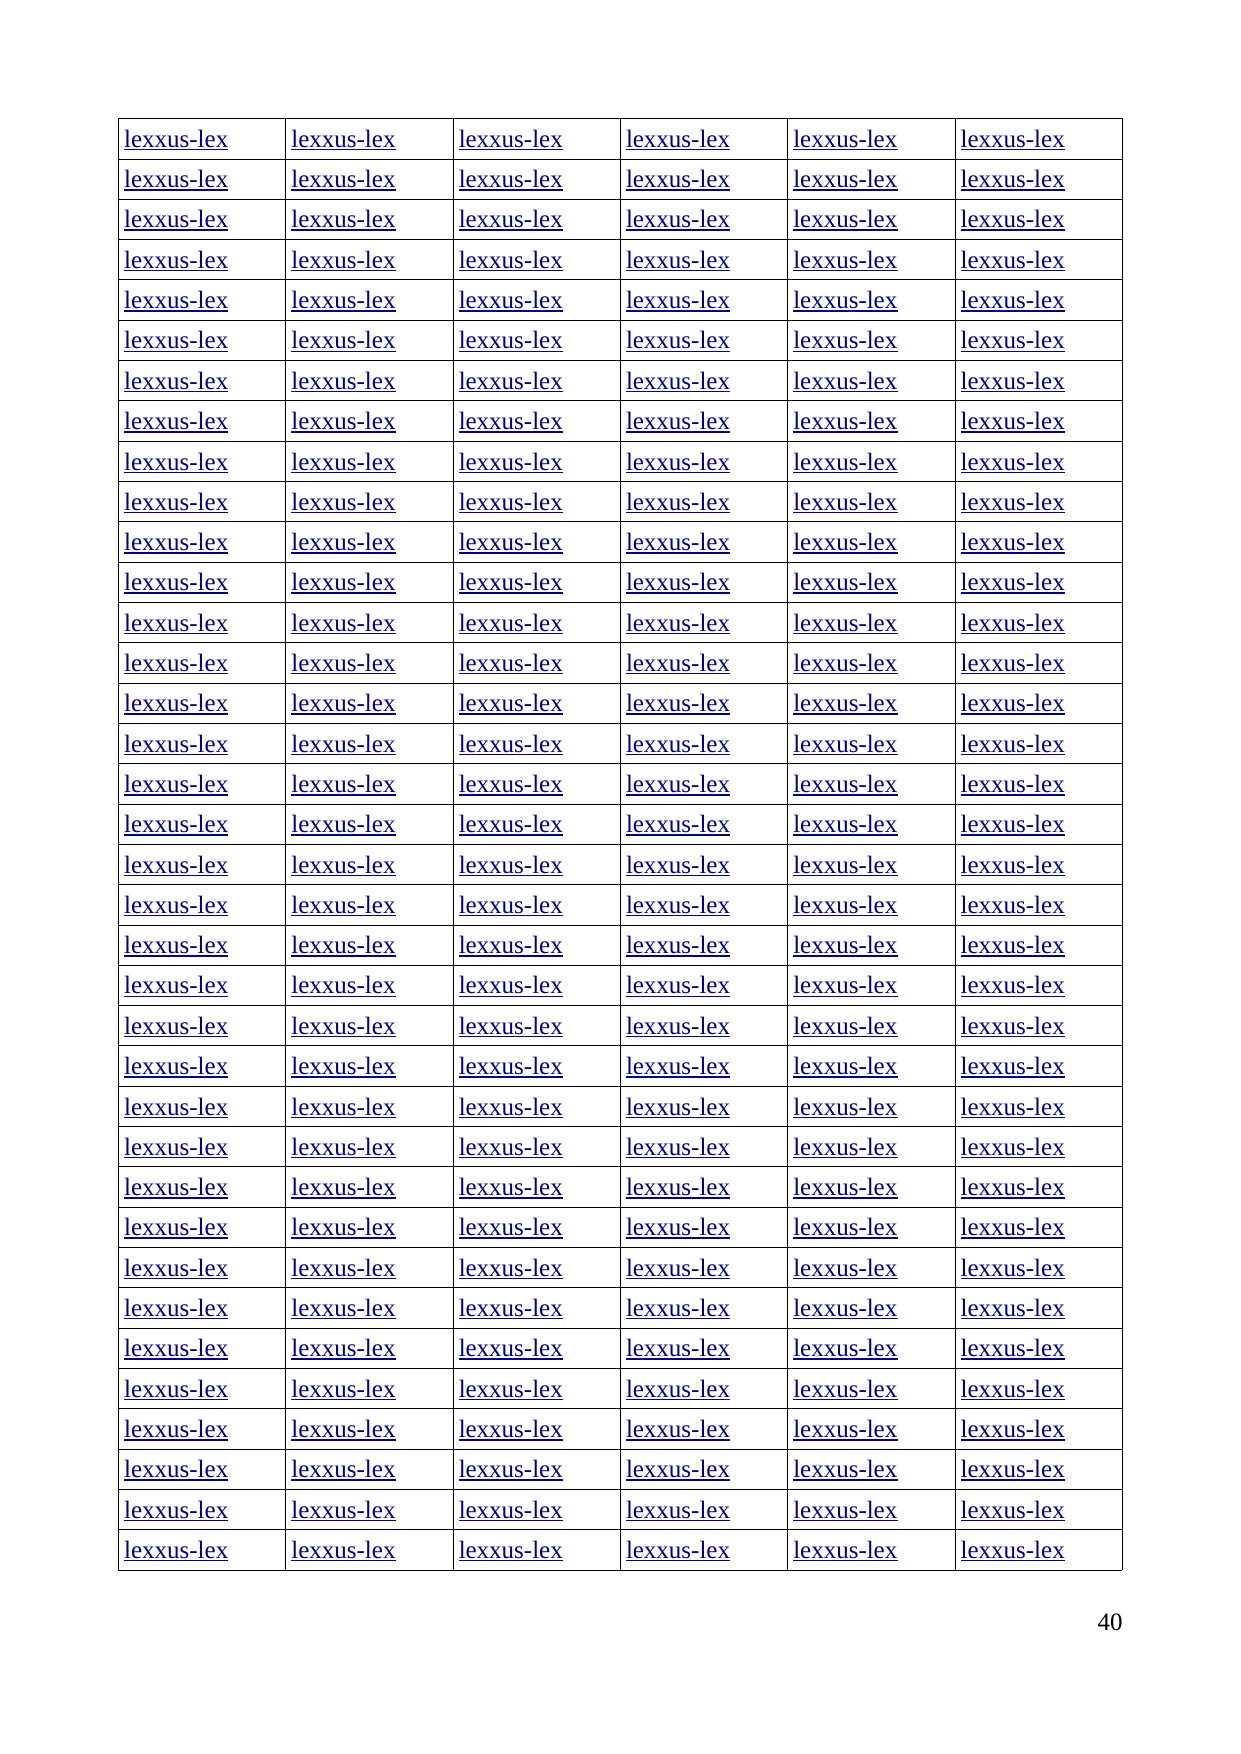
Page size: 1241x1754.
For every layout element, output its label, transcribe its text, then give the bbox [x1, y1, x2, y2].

table_cell lexxus-lex [454, 119, 620, 158]
table_cell lexxus-lex [621, 1530, 787, 1569]
table_cell lexxus-lex [454, 1167, 620, 1207]
table_cell lexxus-lex [286, 1329, 453, 1368]
table_cell lexxus-lex [286, 1369, 453, 1408]
table_cell lexxus-lex [621, 1208, 787, 1247]
table_cell lexxus-lex [956, 1046, 1122, 1086]
table_cell lexxus-lex [956, 1288, 1122, 1328]
table_cell lexxus-lex [454, 684, 620, 723]
table_cell lexxus-lex [454, 885, 620, 924]
table_cell lexxus-lex [956, 1530, 1122, 1569]
table_cell lexxus-lex [454, 522, 620, 562]
table_cell lexxus-lex [454, 401, 620, 441]
table_cell lexxus-lex [454, 724, 620, 763]
table_cell lexxus-lex [956, 603, 1122, 642]
table_cell lexxus-lex [119, 1369, 285, 1408]
table_cell lexxus-lex [119, 845, 285, 884]
table_cell lexxus-lex [956, 1087, 1122, 1126]
table_cell lexxus-lex [286, 401, 453, 441]
table_cell lexxus-lex [119, 805, 285, 844]
table_cell lexxus-lex [621, 1490, 787, 1529]
table_cell lexxus-lex [788, 1409, 955, 1448]
table_cell lexxus-lex [956, 926, 1122, 965]
table_cell lexxus-lex [956, 805, 1122, 844]
table_cell lexxus-lex [621, 966, 787, 1005]
table_cell lexxus-lex [956, 401, 1122, 441]
table_cell lexxus-lex [454, 240, 620, 279]
table_cell lexxus-lex [788, 1530, 955, 1569]
table_cell lexxus-lex [956, 160, 1122, 199]
table_cell lexxus-lex [454, 563, 620, 602]
table_cell lexxus-lex [788, 684, 955, 723]
table_cell lexxus-lex [621, 1127, 787, 1166]
table_cell lexxus-lex [286, 240, 453, 279]
table_cell lexxus-lex [788, 926, 955, 965]
table_cell lexxus-lex [621, 643, 787, 683]
table_cell lexxus-lex [788, 1006, 955, 1045]
table_cell lexxus-lex [788, 563, 955, 602]
table_cell lexxus-lex [119, 603, 285, 642]
table_cell lexxus-lex [788, 643, 955, 683]
table_cell lexxus-lex [956, 764, 1122, 803]
table_cell lexxus-lex [119, 200, 285, 239]
table_cell lexxus-lex [119, 280, 285, 320]
table_cell lexxus-lex [454, 1450, 620, 1489]
table_cell lexxus-lex [788, 1490, 955, 1529]
table_cell lexxus-lex [956, 1006, 1122, 1045]
table_cell lexxus-lex [621, 764, 787, 803]
table_cell lexxus-lex [788, 805, 955, 844]
table_cell lexxus-lex [621, 805, 787, 844]
table_cell lexxus-lex [788, 1450, 955, 1489]
table_cell lexxus-lex [286, 885, 453, 924]
table_cell lexxus-lex [788, 160, 955, 199]
table_cell lexxus-lex [788, 361, 955, 400]
table_cell lexxus-lex [956, 1127, 1122, 1166]
table_cell lexxus-lex [286, 805, 453, 844]
table_cell lexxus-lex [286, 1127, 453, 1166]
table_cell lexxus-lex [956, 119, 1122, 158]
table_cell lexxus-lex [454, 845, 620, 884]
table_cell lexxus-lex [119, 1127, 285, 1166]
table_cell lexxus-lex [454, 1409, 620, 1448]
table_cell lexxus-lex [956, 280, 1122, 320]
table_cell lexxus-lex [621, 1329, 787, 1368]
table_cell lexxus-lex [119, 1167, 285, 1207]
table_cell lexxus-lex [621, 1248, 787, 1287]
table_cell lexxus-lex [621, 1288, 787, 1328]
table_cell lexxus-lex [286, 603, 453, 642]
table_cell lexxus-lex [119, 361, 285, 400]
table_cell lexxus-lex [286, 442, 453, 481]
table_cell lexxus-lex [119, 160, 285, 199]
table_cell lexxus-lex [119, 522, 285, 562]
table_cell lexxus-lex [956, 643, 1122, 683]
table_cell lexxus-lex [454, 1530, 620, 1569]
table_cell lexxus-lex [956, 1329, 1122, 1368]
table_cell lexxus-lex [956, 885, 1122, 924]
table_cell lexxus-lex [788, 603, 955, 642]
table_cell lexxus-lex [621, 926, 787, 965]
table_cell lexxus-lex [788, 764, 955, 803]
table_cell lexxus-lex [788, 1127, 955, 1166]
table_cell lexxus-lex [788, 1369, 955, 1408]
table_cell lexxus-lex [956, 361, 1122, 400]
table_header lexxus-lex [454, 321, 620, 360]
table_cell lexxus-lex [621, 361, 787, 400]
table_cell lexxus-lex [286, 1248, 453, 1287]
table_cell lexxus-lex [956, 240, 1122, 279]
table_cell lexxus-lex [286, 643, 453, 683]
table_cell lexxus-lex [454, 1046, 620, 1086]
table_cell lexxus-lex [621, 885, 787, 924]
table_cell lexxus-lex [621, 522, 787, 562]
table_cell lexxus-lex [454, 442, 620, 481]
table_cell lexxus-lex [286, 1006, 453, 1045]
table_cell lexxus-lex [621, 1167, 787, 1207]
table_cell lexxus-lex [788, 1208, 955, 1247]
table_cell lexxus-lex [454, 926, 620, 965]
table_cell lexxus-lex [119, 1046, 285, 1086]
table_cell lexxus-lex [119, 966, 285, 1005]
table_cell lexxus-lex [621, 1046, 787, 1086]
table_cell lexxus-lex [286, 1530, 453, 1569]
table_cell lexxus-lex [454, 1369, 620, 1408]
table_header lexxus-lex [119, 321, 285, 360]
table_cell lexxus-lex [119, 1006, 285, 1045]
table_cell lexxus-lex [621, 482, 787, 521]
table_cell lexxus-lex [454, 1329, 620, 1368]
table_cell lexxus-lex [788, 482, 955, 521]
table_cell lexxus-lex [788, 966, 955, 1005]
table_cell lexxus-lex [788, 1167, 955, 1207]
table_cell lexxus-lex [788, 1248, 955, 1287]
table_cell lexxus-lex [119, 764, 285, 803]
table_cell lexxus-lex [788, 1046, 955, 1086]
table_cell lexxus-lex [788, 200, 955, 239]
table_cell lexxus-lex [119, 442, 285, 481]
table_cell lexxus-lex [621, 442, 787, 481]
table_cell lexxus-lex [454, 200, 620, 239]
table_cell lexxus-lex [956, 482, 1122, 521]
table_cell lexxus-lex [286, 119, 453, 158]
table_cell lexxus-lex [788, 845, 955, 884]
table_cell lexxus-lex [454, 643, 620, 683]
table_cell lexxus-lex [119, 563, 285, 602]
table_cell lexxus-lex [286, 926, 453, 965]
table_cell lexxus-lex [621, 684, 787, 723]
table_cell lexxus-lex [621, 200, 787, 239]
table_cell lexxus-lex [956, 1208, 1122, 1247]
table_cell lexxus-lex [119, 724, 285, 763]
table_cell lexxus-lex [788, 724, 955, 763]
table_cell lexxus-lex [286, 482, 453, 521]
table_cell lexxus-lex [621, 724, 787, 763]
table_cell lexxus-lex [956, 724, 1122, 763]
table_cell lexxus-lex [286, 966, 453, 1005]
table_cell lexxus-lex [956, 442, 1122, 481]
table_header lexxus-lex [286, 321, 453, 360]
table_cell lexxus-lex [788, 119, 955, 158]
table_cell lexxus-lex [788, 1329, 955, 1368]
table_cell lexxus-lex [286, 1450, 453, 1489]
table_cell lexxus-lex [788, 522, 955, 562]
table_cell lexxus-lex [454, 482, 620, 521]
table_cell lexxus-lex [621, 240, 787, 279]
table_cell lexxus-lex [286, 200, 453, 239]
table_cell lexxus-lex [788, 240, 955, 279]
table_cell lexxus-lex [454, 966, 620, 1005]
table_cell lexxus-lex [119, 1208, 285, 1247]
table_cell lexxus-lex [286, 563, 453, 602]
table_cell lexxus-lex [454, 1288, 620, 1328]
table_cell lexxus-lex [119, 885, 285, 924]
table_cell lexxus-lex [119, 1530, 285, 1569]
table_cell lexxus-lex [621, 1087, 787, 1126]
table_cell lexxus-lex [454, 1208, 620, 1247]
table_cell lexxus-lex [454, 361, 620, 400]
table_cell lexxus-lex [119, 401, 285, 441]
table_cell lexxus-lex [454, 1490, 620, 1529]
table_cell lexxus-lex [956, 1167, 1122, 1207]
table_cell lexxus-lex [286, 1288, 453, 1328]
table_cell lexxus-lex [286, 724, 453, 763]
table_cell lexxus-lex [788, 1288, 955, 1328]
table_header lexxus-lex [621, 321, 787, 360]
table_cell lexxus-lex [286, 1490, 453, 1529]
table_cell lexxus-lex [621, 1369, 787, 1408]
table_cell lexxus-lex [286, 361, 453, 400]
table_cell lexxus-lex [119, 482, 285, 521]
table_cell lexxus-lex [119, 119, 285, 158]
table_cell lexxus-lex [454, 805, 620, 844]
table_cell lexxus-lex [956, 1409, 1122, 1448]
table_cell lexxus-lex [621, 1006, 787, 1045]
table_cell lexxus-lex [286, 160, 453, 199]
table_cell lexxus-lex [119, 1248, 285, 1287]
table_cell lexxus-lex [286, 764, 453, 803]
table_cell lexxus-lex [956, 684, 1122, 723]
table_cell lexxus-lex [119, 643, 285, 683]
table_cell lexxus-lex [454, 160, 620, 199]
table_cell lexxus-lex [286, 845, 453, 884]
table_cell lexxus-lex [788, 1087, 955, 1126]
table_cell lexxus-lex [621, 401, 787, 441]
table_cell lexxus-lex [956, 1369, 1122, 1408]
table_cell lexxus-lex [286, 1046, 453, 1086]
table_cell lexxus-lex [286, 522, 453, 562]
table_header lexxus-lex [956, 321, 1122, 360]
table_cell lexxus-lex [788, 442, 955, 481]
table_cell lexxus-lex [454, 1127, 620, 1166]
table_cell lexxus-lex [286, 1208, 453, 1247]
table_cell lexxus-lex [286, 1087, 453, 1126]
table_cell lexxus-lex [621, 563, 787, 602]
table_cell lexxus-lex [956, 1450, 1122, 1489]
table_cell lexxus-lex [119, 1087, 285, 1126]
table_cell lexxus-lex [956, 1490, 1122, 1529]
table_cell lexxus-lex [286, 280, 453, 320]
table_header lexxus-lex [788, 321, 955, 360]
table_cell lexxus-lex [956, 966, 1122, 1005]
table_cell lexxus-lex [621, 119, 787, 158]
table_cell lexxus-lex [956, 845, 1122, 884]
table_cell lexxus-lex [119, 926, 285, 965]
table_cell lexxus-lex [956, 522, 1122, 562]
table_cell lexxus-lex [454, 603, 620, 642]
table_cell lexxus-lex [454, 1087, 620, 1126]
table_cell lexxus-lex [286, 1409, 453, 1448]
table_cell lexxus-lex [454, 1006, 620, 1045]
table_cell lexxus-lex [119, 684, 285, 723]
table_cell lexxus-lex [119, 240, 285, 279]
table_cell lexxus-lex [454, 1248, 620, 1287]
table_cell lexxus-lex [956, 1248, 1122, 1287]
table_cell lexxus-lex [119, 1329, 285, 1368]
table_cell lexxus-lex [956, 200, 1122, 239]
table_cell lexxus-lex [621, 1409, 787, 1448]
table_cell lexxus-lex [119, 1409, 285, 1448]
table_cell lexxus-lex [454, 280, 620, 320]
table_cell lexxus-lex [286, 684, 453, 723]
table_cell lexxus-lex [119, 1490, 285, 1529]
table_cell lexxus-lex [788, 401, 955, 441]
table_cell lexxus-lex [621, 845, 787, 884]
table_cell lexxus-lex [956, 563, 1122, 602]
table_cell lexxus-lex [119, 1288, 285, 1328]
table_cell lexxus-lex [788, 885, 955, 924]
table_cell lexxus-lex [454, 764, 620, 803]
table_cell lexxus-lex [119, 1450, 285, 1489]
table_cell lexxus-lex [621, 1450, 787, 1489]
table_cell lexxus-lex [286, 1167, 453, 1207]
table_cell lexxus-lex [621, 160, 787, 199]
table_cell lexxus-lex [788, 280, 955, 320]
table_cell lexxus-lex [621, 603, 787, 642]
table_cell lexxus-lex [621, 280, 787, 320]
